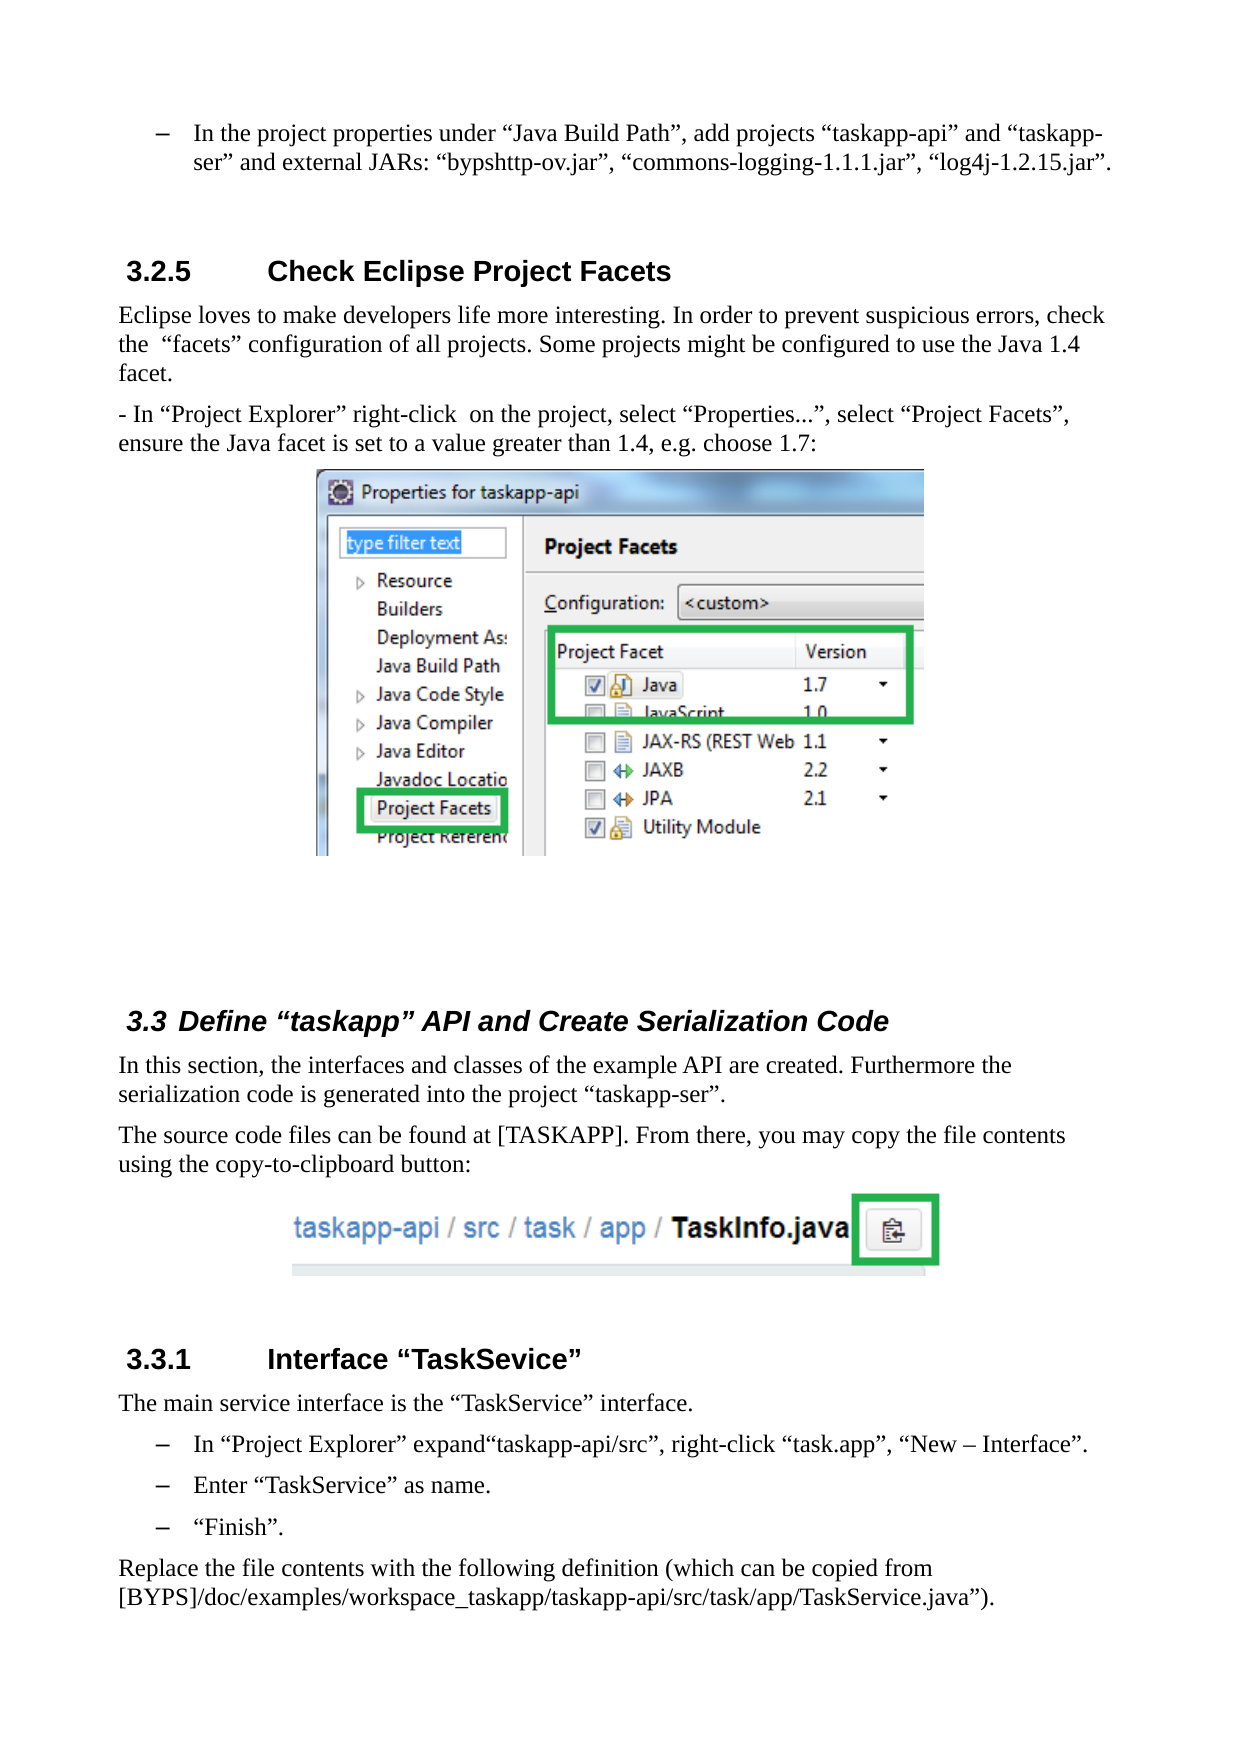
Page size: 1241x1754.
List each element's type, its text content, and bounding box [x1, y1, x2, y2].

text - In “Project Explorer” right-click on the project, select “Properties...”, select “Project Facets”, ensure the Java facet is set to a value greater than 1.4, e.g. choose 1.7: [118, 399, 1122, 457]
text The main service interface is the “TaskService” interface. [118, 1388, 1122, 1417]
subtitle Define “taskapp” API and Create Serialization Code [118, 1004, 1122, 1037]
subtitle Check Eclipse Project Facets [118, 254, 1122, 288]
list Enter “TaskService” as name. [156, 1471, 1122, 1499]
subtitle Interface “TaskSevice” [118, 1342, 1122, 1376]
text Replace the file contents with the following definition (which can be copied from [BYPS]/doc/examples/workspace_taskapp/taskapp-api/src/task/app/TaskService.java”). [118, 1553, 1122, 1611]
list “Finish”. [156, 1512, 1122, 1541]
text In this section, the interfaces and classes of the example API are created. Furthermore the serialization code is generated into the project “taskapp-ser”. [118, 1050, 1122, 1107]
text The source code files can be found at [TASKAPP]. From there, you may copy the file contents using the copy-to-clipboard button: [118, 1120, 1122, 1177]
text Eclipse loves to make developers life more interesting. In order to prevent suspicious errors, check the “facets” configuration of all projects. Some projects might be configured to use the Java 1.4 facet. [118, 300, 1122, 387]
list In the project properties under “Java Build Path”, add projects “taskapp-api” and “taskapp-ser” and external JARs: “bypshttp-ov.jar”, “commons-logging-1.1.1.jar”, “log4j-1.2.15.jar”. [156, 118, 1122, 176]
list In “Project Explorer” expand“taskapp-api/src”, right-click “task.app”, “New – Interface”. [156, 1429, 1122, 1458]
